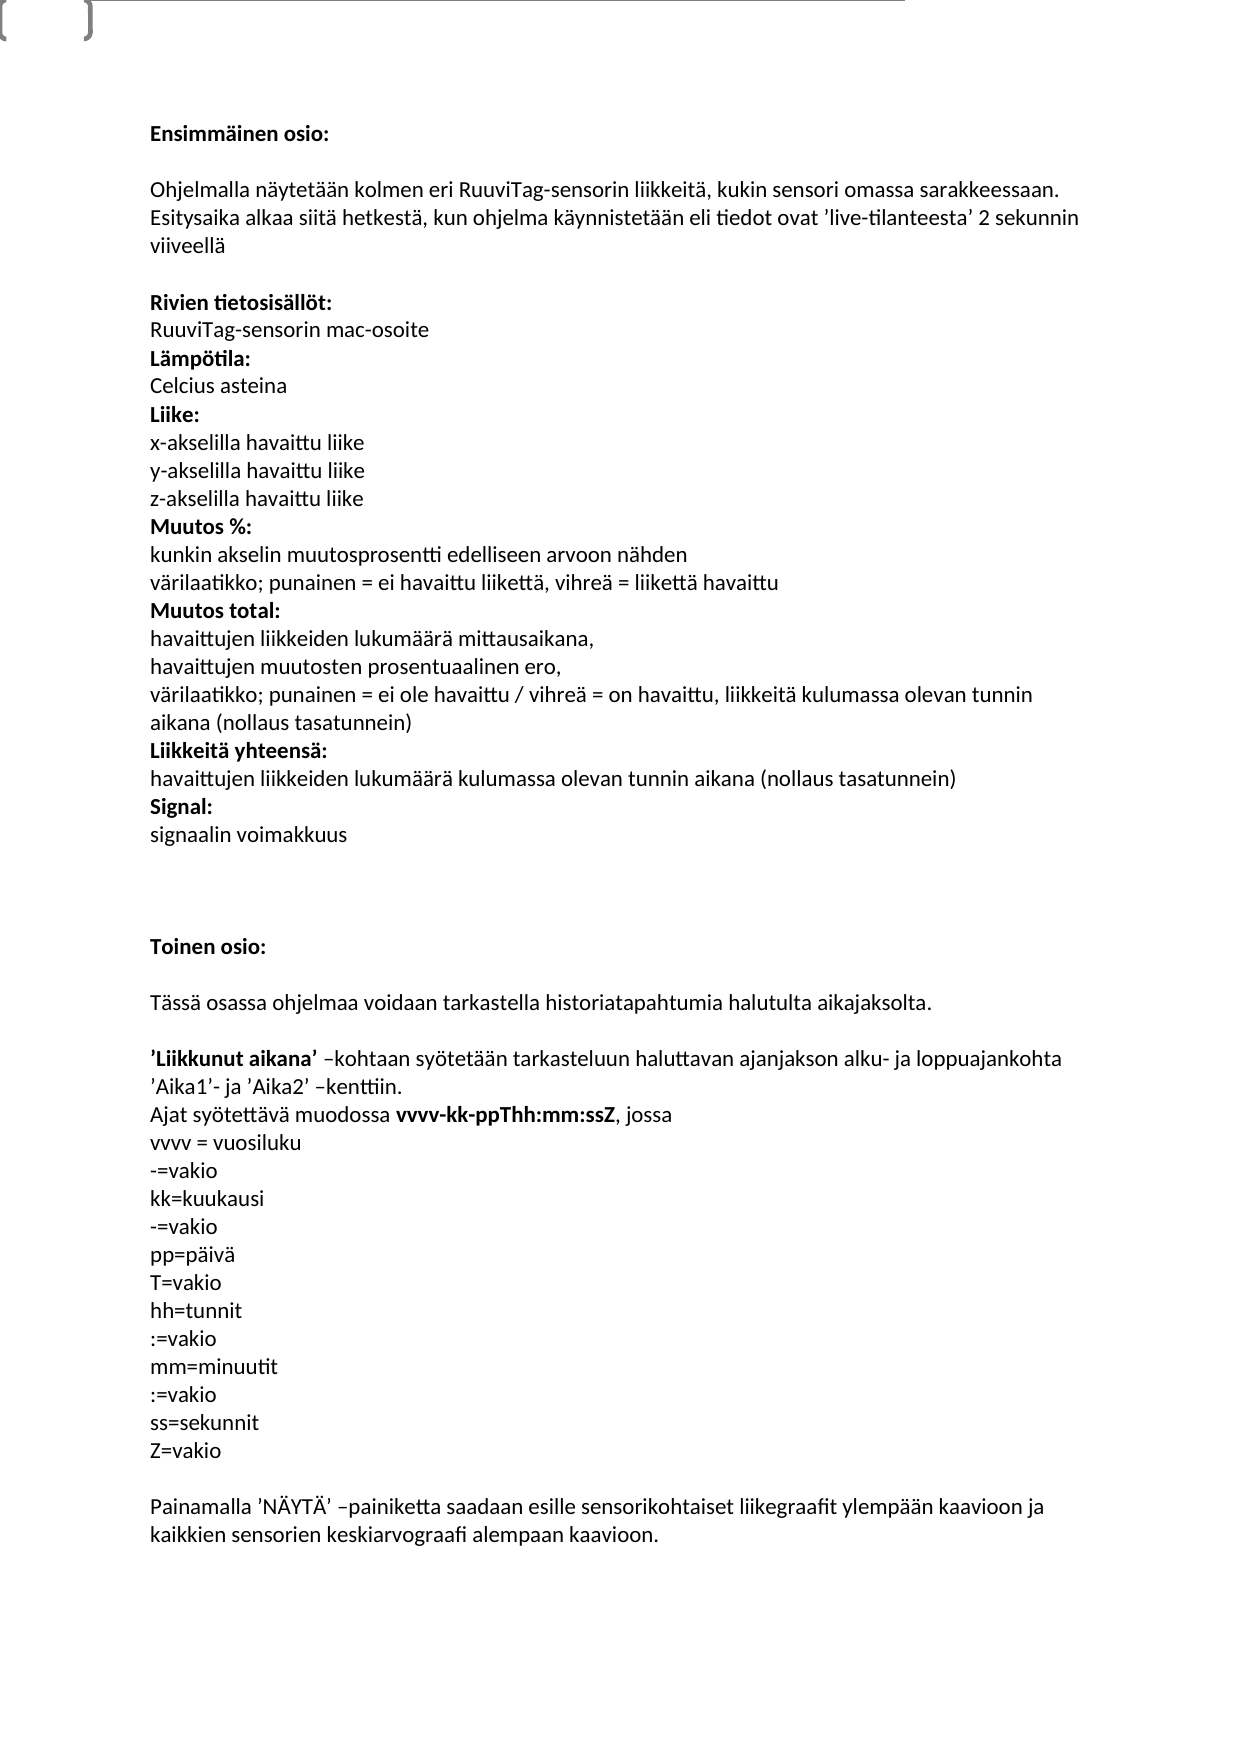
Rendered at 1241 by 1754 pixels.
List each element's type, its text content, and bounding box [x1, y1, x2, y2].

text havaittujen muutosten prosentuaalinen ero, [150, 652, 1090, 680]
text z-akselilla havaittu liike [150, 484, 1090, 512]
text Ensimmäinen osio: [150, 119, 1090, 147]
text :=vakio [150, 1380, 1090, 1408]
text Esitysaika alkaa siitä hetkestä, kun ohjelma käynnistetään eli tiedot ovat ’live-tilanteesta’ 2 sekunnin viiveellä [150, 203, 1090, 259]
text T=vakio [150, 1268, 1090, 1296]
text havaittujen liikkeiden lukumäärä mittausaikana, [150, 624, 1090, 652]
text pp=päivä [150, 1240, 1090, 1268]
text Ajat syötettävä muodossa vvvv-kk-ppThh:mm:ssZ, jossa [150, 1100, 1090, 1128]
text Painamalla ’NÄYTÄ’ –painiketta saadaan esille sensorikohtaiset liikegraafit ylempään kaavioon ja kaikkien sensorien keskiarvograafi alempaan kaavioon. [150, 1492, 1090, 1548]
text Toinen osio: [150, 932, 1090, 960]
text värilaatikko; punainen = ei ole havaittu / vihreä = on havaittu, liikkeitä kulumassa olevan tunnin aikana (nollaus tasatunnein) [150, 680, 1090, 736]
text Ohjelmalla näytetään kolmen eri RuuviTag-sensorin liikkeitä, kukin sensori omassa sarakkeessaan. [150, 176, 1090, 203]
text Rivien tietosisällöt: [150, 288, 1090, 316]
text ss=sekunnit [150, 1408, 1090, 1436]
text Liikkeitä yhteensä: [150, 736, 1090, 764]
text y-akselilla havaittu liike [150, 456, 1090, 484]
text RuuviTag-sensorin mac-osoite [150, 316, 1090, 344]
text Signal: [150, 792, 1090, 820]
text värilaatikko; punainen = ei havaittu liikettä, vihreä = liikettä havaittu [150, 568, 1090, 596]
text -=vakio [150, 1212, 1090, 1240]
text :=vakio [150, 1324, 1090, 1352]
text kk=kuukausi [150, 1184, 1090, 1212]
text Tässä osassa ohjelmaa voidaan tarkastella historiatapahtumia halutulta aikajaksolta. [150, 988, 1090, 1016]
text kunkin akselin muutosprosentti edelliseen arvoon nähden [150, 540, 1090, 568]
text mm=minuutit [150, 1352, 1090, 1380]
text Z=vakio [150, 1436, 1090, 1464]
text Liike: [150, 400, 1090, 428]
text -=vakio [150, 1156, 1090, 1184]
text Celcius asteina [150, 372, 1090, 400]
text signaalin voimakkuus [150, 820, 1090, 848]
text Lämpötila: [150, 344, 1090, 372]
text Muutos %: [150, 512, 1090, 540]
text ’Liikkunut aikana’ –kohtaan syötetään tarkasteluun haluttavan ajanjakson alku- ja loppuajankohta ’Aika1’- ja ’Aika2’ –kenttiin. [150, 1044, 1090, 1100]
text hh=tunnit [150, 1296, 1090, 1324]
text x-akselilla havaittu liike [150, 428, 1090, 456]
text vvvv = vuosiluku [150, 1128, 1090, 1156]
text havaittujen liikkeiden lukumäärä kulumassa olevan tunnin aikana (nollaus tasatunnein) [150, 764, 1090, 792]
text Muutos total: [150, 596, 1090, 624]
